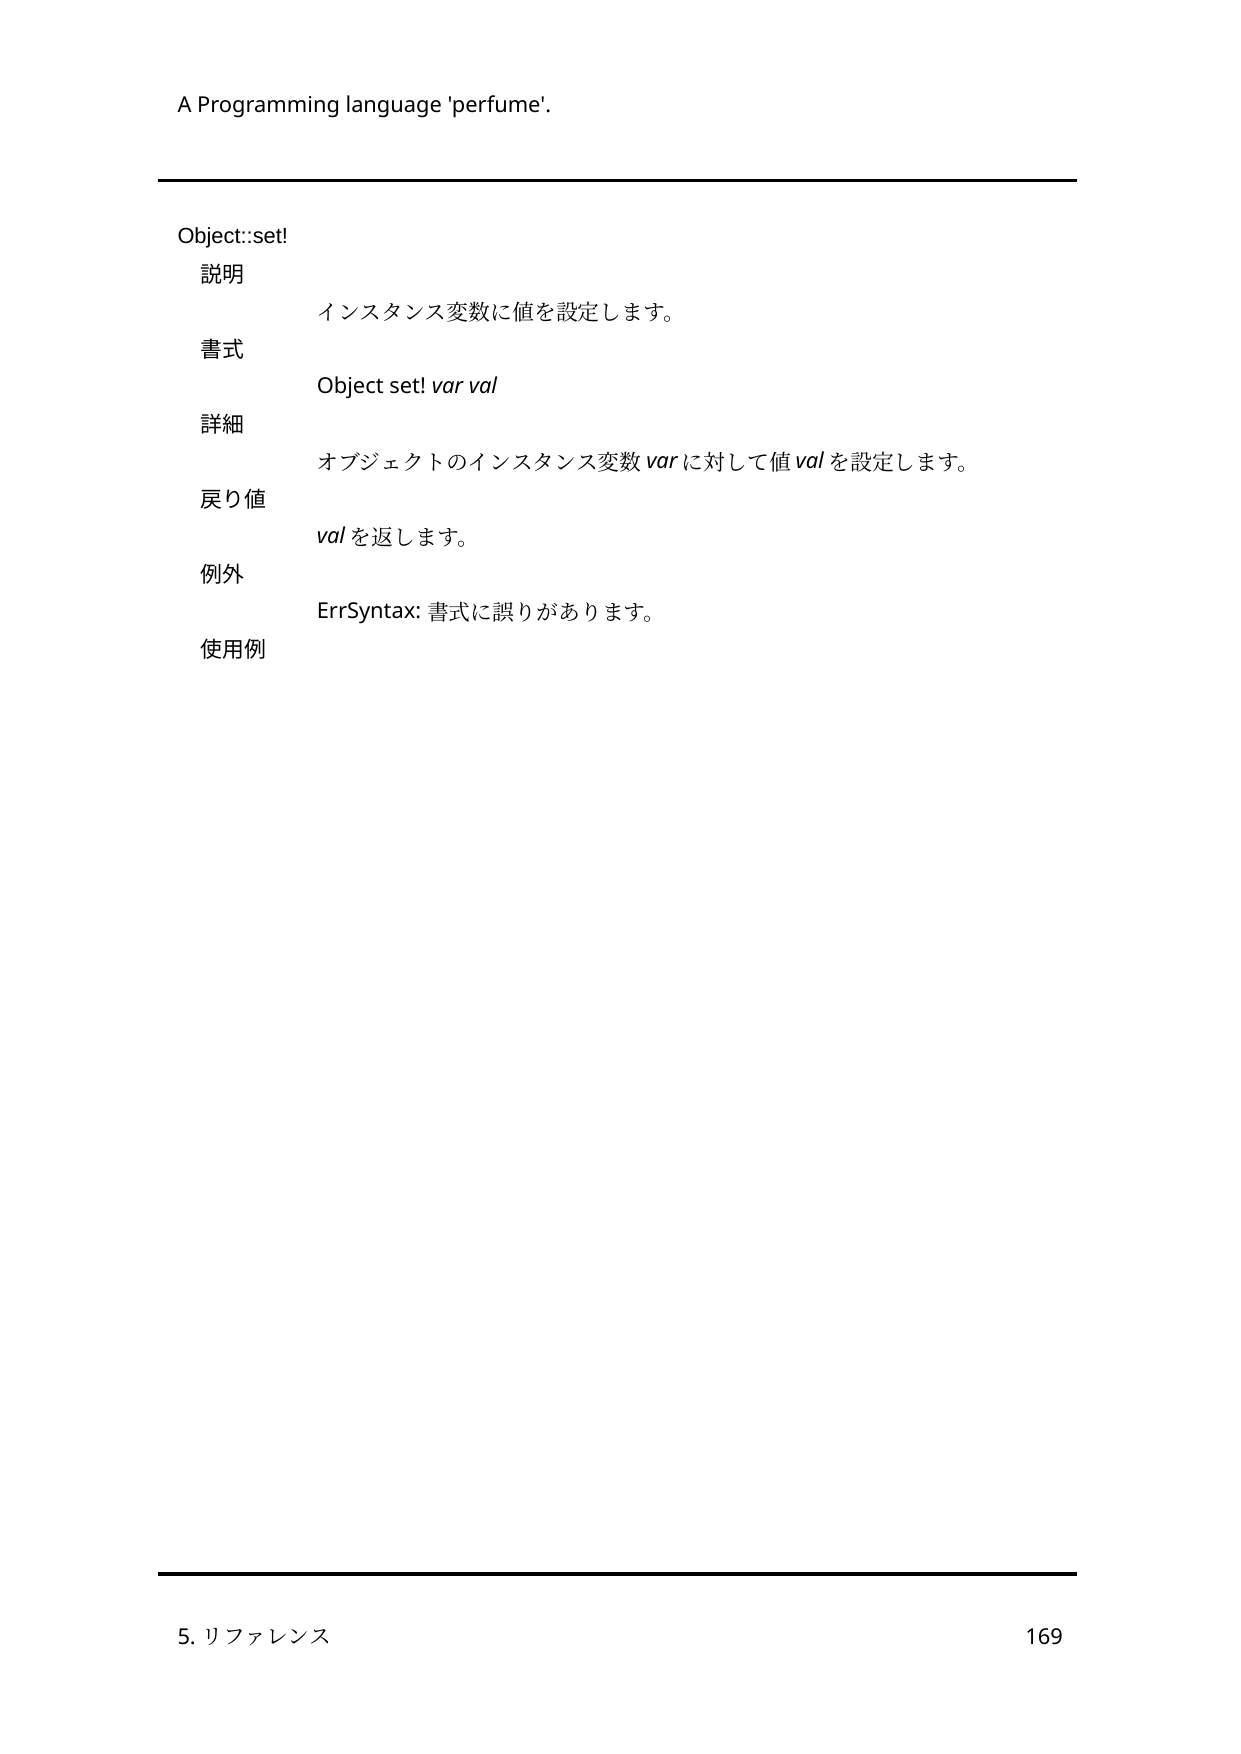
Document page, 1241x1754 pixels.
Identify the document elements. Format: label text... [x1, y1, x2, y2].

table_cell 詳細 [200, 404, 317, 479]
table_cell オブジェクトのインスタンス変数varに対して値valを設定します。 [317, 404, 1063, 479]
table_cell ErrSyntax: 書式に誤りがあります。 [317, 554, 1063, 629]
table_cell Object set! var val [317, 329, 1063, 404]
table_cell 使用例 [200, 629, 317, 704]
subtitle Object::set! [177, 217, 1063, 254]
table_cell 書式 [200, 329, 317, 404]
table_cell [317, 629, 1063, 704]
table_cell 例外 [200, 554, 317, 629]
table_header インスタンス変数に値を設定します。 [317, 254, 1063, 329]
table_cell valを返します。 [317, 479, 1063, 554]
table_header 説明 [200, 254, 317, 329]
table_cell 戻り値 [200, 479, 317, 554]
